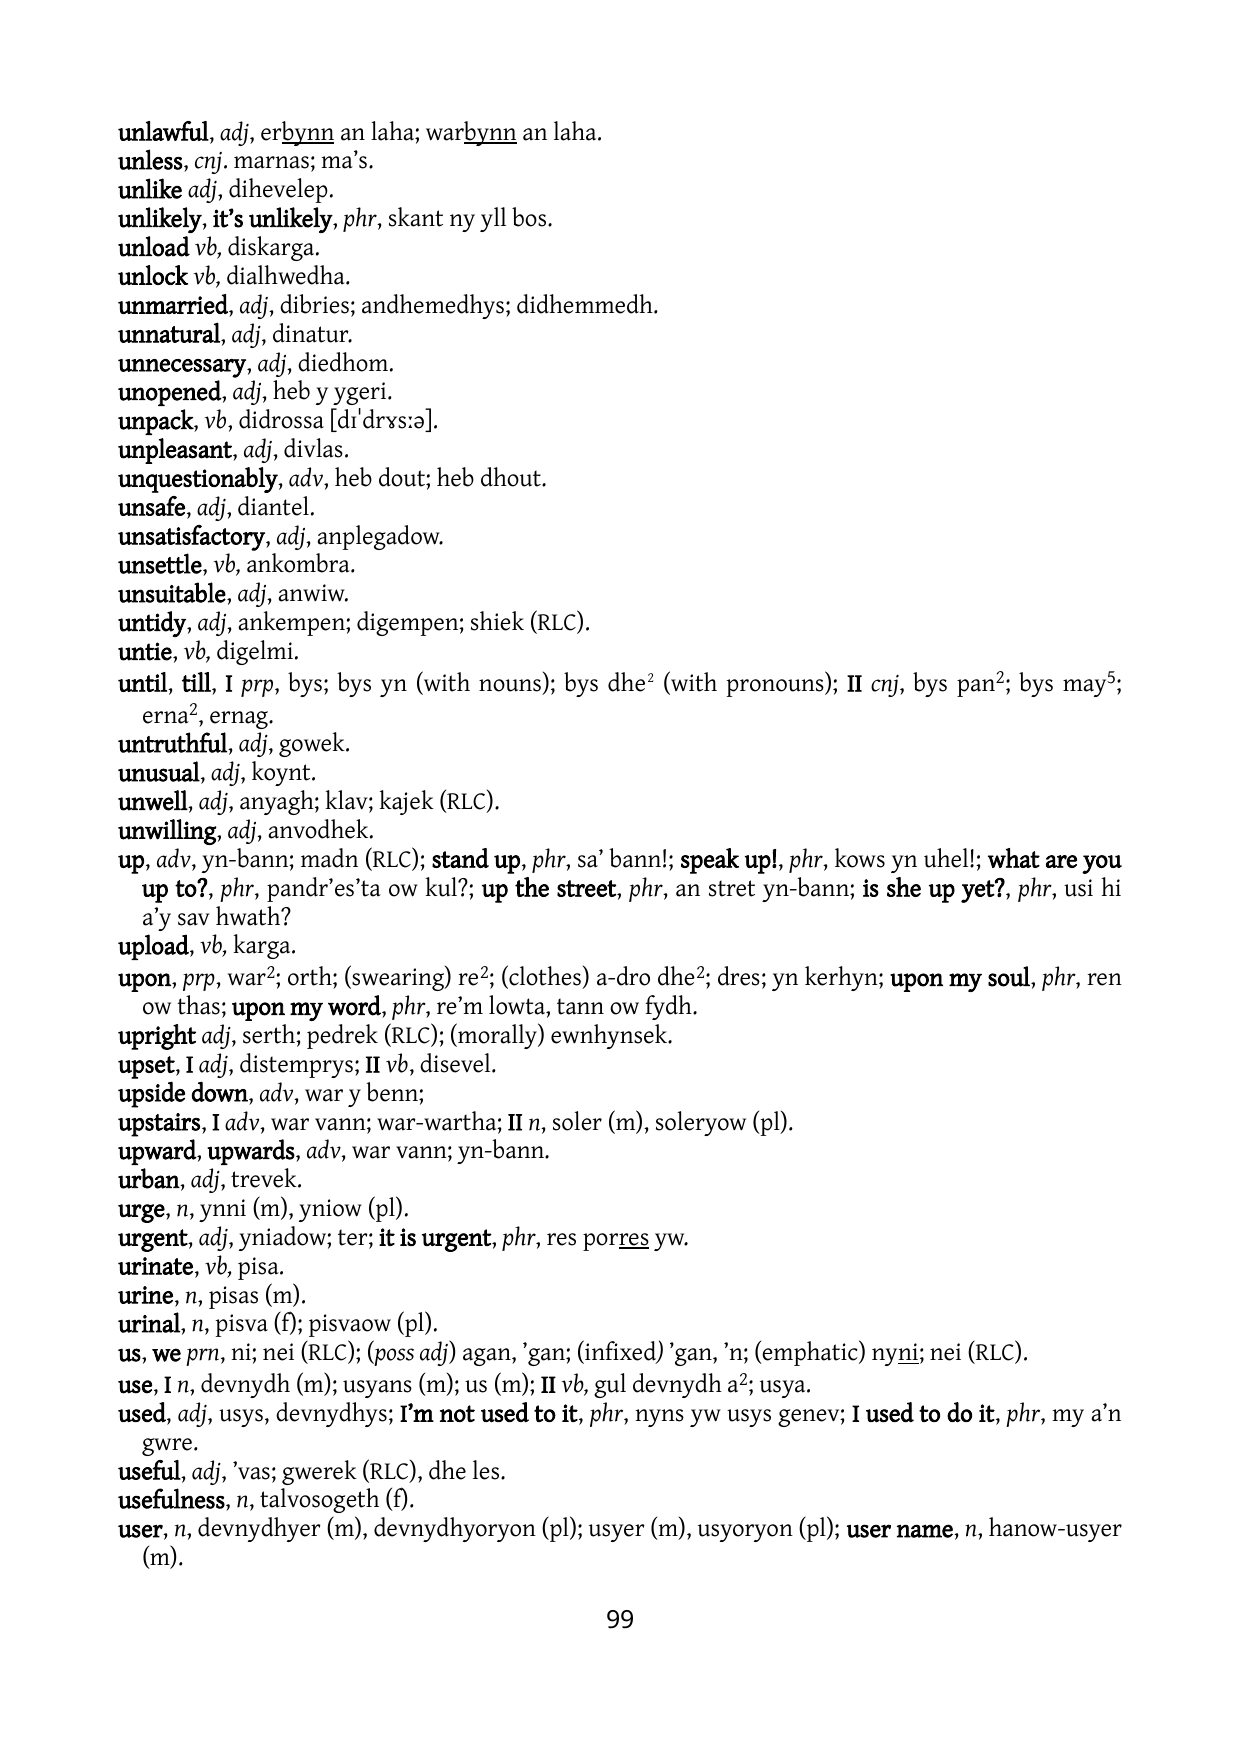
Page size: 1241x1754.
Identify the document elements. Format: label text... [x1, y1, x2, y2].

text unless, cnj. marnas; ma’s. [118, 147, 1122, 176]
text unquestionably, adv, heb dout; heb dhout. [118, 464, 1122, 493]
text used, adj, usys, devnydhys; I’m not used to it, phr, nyns yw usys genev; I used to do it, phr, my a’n gwre. [118, 1399, 1122, 1457]
text useful, adj, ’vas; gwerek (RLC), dhe les. [118, 1457, 1122, 1486]
text unlock vb, dialhwedha. [118, 262, 1122, 291]
text user, n, devnydhyer (m), devnydhyoryon (pl); usyer (m), usyoryon (pl); user name, n, hanow-usyer (m). [118, 1515, 1122, 1572]
text urinate, vb, pisa. [118, 1252, 1122, 1281]
text unmarried, adj, dibries; andhemedhys; didhemmedh. [118, 291, 1122, 320]
text usefulness, n, talvosogeth (f). [118, 1486, 1122, 1515]
text urge, n, ynni (m), yniow (pl). [118, 1194, 1122, 1223]
text use, I n, devnydh (m); usyans (m); us (m); II vb, gul devnydh a2; usya. [118, 1368, 1122, 1399]
text unopened, adj, heb y ygeri. [118, 378, 1122, 407]
text upward, upwards, adv, war vann; yn-bann. [118, 1137, 1122, 1166]
text unnecessary, adj, diedhom. [118, 349, 1122, 378]
text unlike adj, dihevelep. [118, 176, 1122, 205]
text unsatisfactory, adj, anplegadow. [118, 522, 1122, 551]
text upset, I adj, distemprys; II vb, disevel. [118, 1050, 1122, 1079]
text untruthful, adj, gowek. [118, 730, 1122, 759]
text urban, adj, trevek. [118, 1166, 1122, 1194]
text unload vb, diskarga. [118, 233, 1122, 262]
text unusual, adj, koynt. [118, 759, 1122, 788]
text upside down, adv, war y benn; [118, 1079, 1122, 1108]
text upstairs, I adv, war vann; war-wartha; II n, soler (m), soleryow (pl). [118, 1108, 1122, 1137]
text until, till, I prp, bys; bys yn (with nouns); bys dhe2 (with pronouns); II cnj, bys pan2; bys may5; erna2, ernag. [118, 666, 1122, 730]
text unwell, adj, anyagh; klav; kajek (RLC). [118, 788, 1122, 816]
text urine, n, pisas (m). [118, 1281, 1122, 1310]
text unnatural, adj, dinatur. [118, 320, 1122, 349]
text unsettle, vb, ankombra. [118, 551, 1122, 580]
text unsafe, adj, diantel. [118, 493, 1122, 522]
text unlawful, adj, erbynn an laha; warbynn an laha. [118, 118, 1122, 147]
text upload, vb, karga. [118, 932, 1122, 961]
text upright adj, serth; pedrek (RLC); (morally) ewnhynsek. [118, 1021, 1122, 1050]
text untidy, adj, ankempen; digempen; shiek (RLC). [118, 609, 1122, 637]
text unpack, vb, didrossa [dɪˈdrɤsːə]. [118, 407, 1122, 436]
text unlikely, it’s unlikely, phr, skant ny yll bos. [118, 205, 1122, 233]
text urinal, n, pisva (f); pisvaow (pl). [118, 1310, 1122, 1339]
text urgent, adj, yniadow; ter; it is urgent, phr, res porres yw. [118, 1223, 1122, 1252]
text untie, vb, digelmi. [118, 637, 1122, 666]
text unsuitable, adj, anwiw. [118, 580, 1122, 609]
text unpleasant, adj, divlas. [118, 436, 1122, 464]
text us, we prn, ni; nei (RLC); (poss adj) agan, ’gan; (infixed) ’gan, ’n; (emphatic) nyni; nei (RLC). [118, 1339, 1122, 1368]
text upon, prp, war2; orth; (swearing) re2; (clothes) a-dro dhe2; dres; yn kerhyn; upon my soul, phr, ren ow thas; upon my word, phr, re’m lowta, tann ow fydh. [118, 961, 1122, 1021]
text up, adv, yn-bann; madn (RLC); stand up, phr, sa’ bann!; speak up!, phr, kows yn uhel!; what are you up to?, phr, pandr’es’ta ow kul?; up the street, phr, an stret yn-bann; is she up yet?, phr, usi hi a’y sav hwath? [118, 845, 1122, 932]
text unwilling, adj, anvodhek. [118, 816, 1122, 845]
